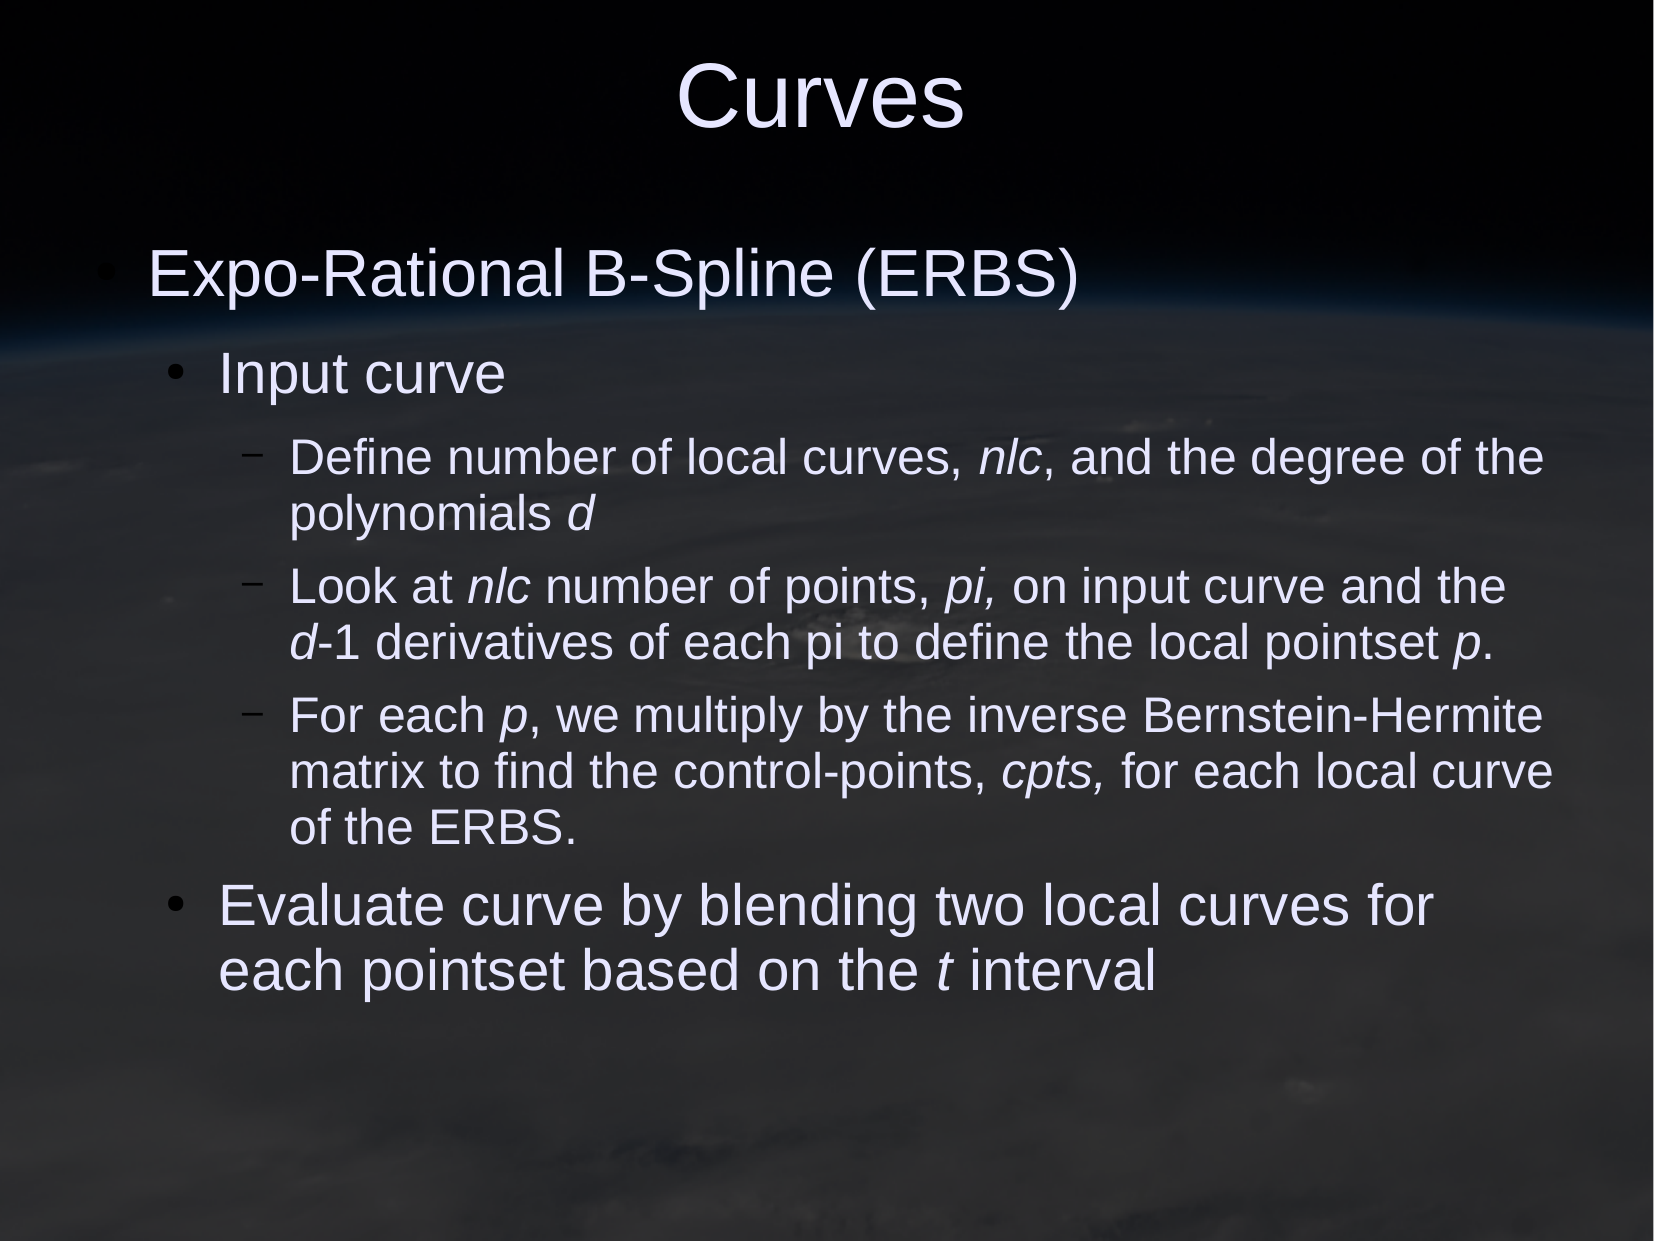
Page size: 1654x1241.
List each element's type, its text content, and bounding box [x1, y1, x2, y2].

picture [0, 0, 1654, 1241]
title Curves [76, 0, 1565, 193]
list Expo-Rational B-Spline (ERBS) Input curve Define number of local curves, nlc, and the degree of the polynomials d Look at nlc number of points, pi, on input curve and the d-1 derivatives of each pi to define the local pointset p. For each p, we multiply by the inverse Bernstein-Hermite matrix to find the control-points, cpts, for each local curve of the ERBS. Evaluate curve by blending two local curves for each pointset based on the t interval [76, 236, 1565, 1040]
